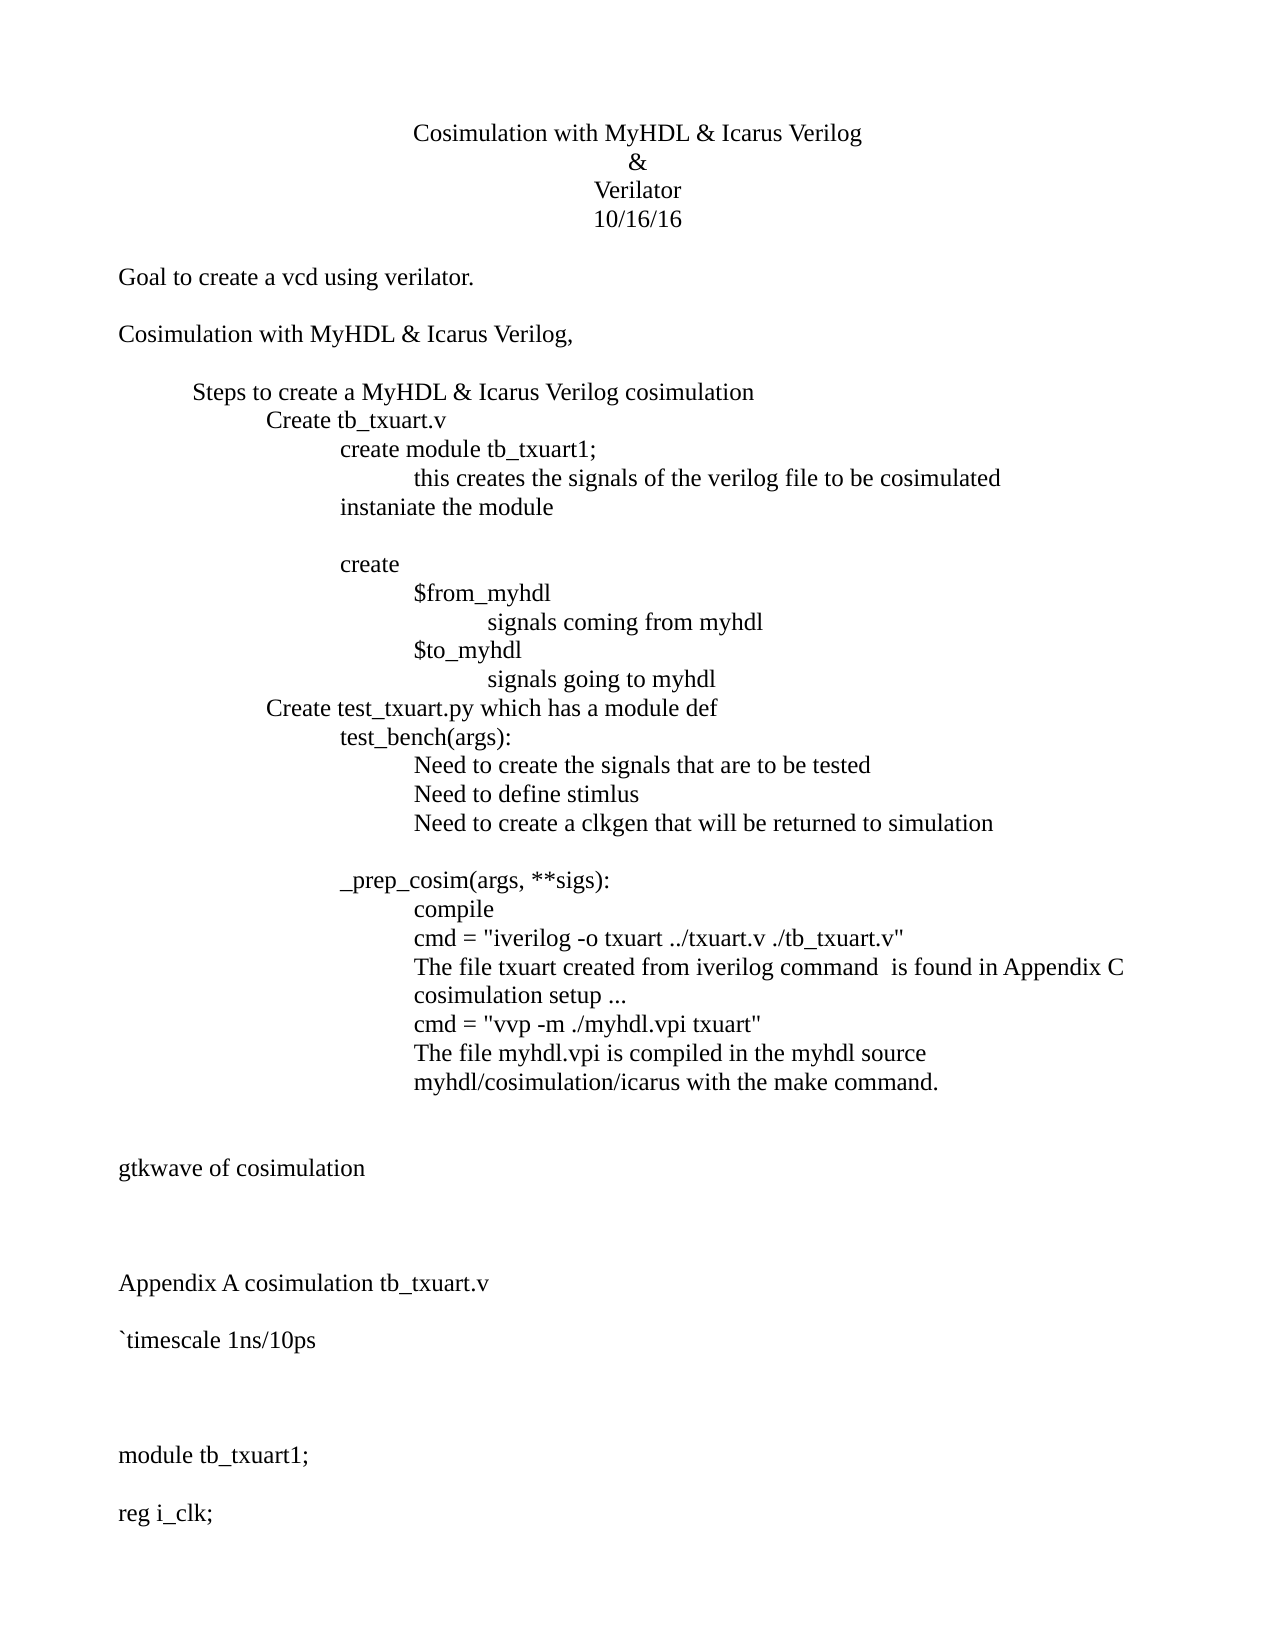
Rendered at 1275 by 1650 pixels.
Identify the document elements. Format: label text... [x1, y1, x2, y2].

text reg i_clk; [118, 1498, 1157, 1527]
text module tb_txuart1; [118, 1441, 1157, 1469]
text create module tb_txuart1; [118, 434, 1157, 463]
text Cosimulation with MyHDL & Icarus Verilog, [118, 319, 1157, 348]
text instaniate the module [118, 492, 1157, 521]
text cmd = "iverilog -o txuart ../txuart.v ./tb_txuart.v" [118, 923, 1157, 952]
text myhdl/cosimulation/icarus with the make command. [118, 1067, 1157, 1096]
text cmd = "vvp -m ./myhdl.vpi txuart" [118, 1009, 1157, 1038]
text Steps to create a MyHDL & Icarus Verilog cosimulation [118, 377, 1157, 406]
text _prep_cosim(args, **sigs): [118, 866, 1157, 894]
text cosimulation setup ... [118, 981, 1157, 1009]
text $from_myhdl [118, 578, 1157, 607]
text test_bench(args): [118, 722, 1157, 751]
text compile [118, 894, 1157, 923]
text signals coming from myhdl [118, 607, 1157, 636]
text Goal to create a vcd using verilator. [118, 262, 1157, 291]
text Need to create the signals that are to be tested [118, 751, 1157, 779]
text create [118, 549, 1157, 578]
text Create tb_txuart.v [118, 406, 1157, 434]
text `timescale 1ns/10ps [118, 1326, 1157, 1354]
text $to_myhdl [118, 636, 1157, 664]
text Cosimulation with MyHDL & Icarus Verilog [118, 118, 1157, 147]
text Create test_txuart.py which has a module def [118, 693, 1157, 722]
text this creates the signals of the verilog file to be cosimulated [118, 463, 1157, 492]
text Need to create a clkgen that will be returned to simulation [118, 808, 1157, 837]
text Need to define stimlus [118, 779, 1157, 808]
text gtkwave of cosimulation [118, 1153, 1157, 1182]
text The file txuart created from iverilog command is found in Appendix C [118, 952, 1157, 981]
text & [118, 147, 1157, 176]
text Appendix A cosimulation tb_txuart.v [118, 1268, 1157, 1297]
text signals going to myhdl [118, 664, 1157, 693]
text The file myhdl.vpi is compiled in the myhdl source [118, 1038, 1157, 1067]
text Verilator [118, 176, 1157, 204]
text 10/16/16 [118, 204, 1157, 233]
